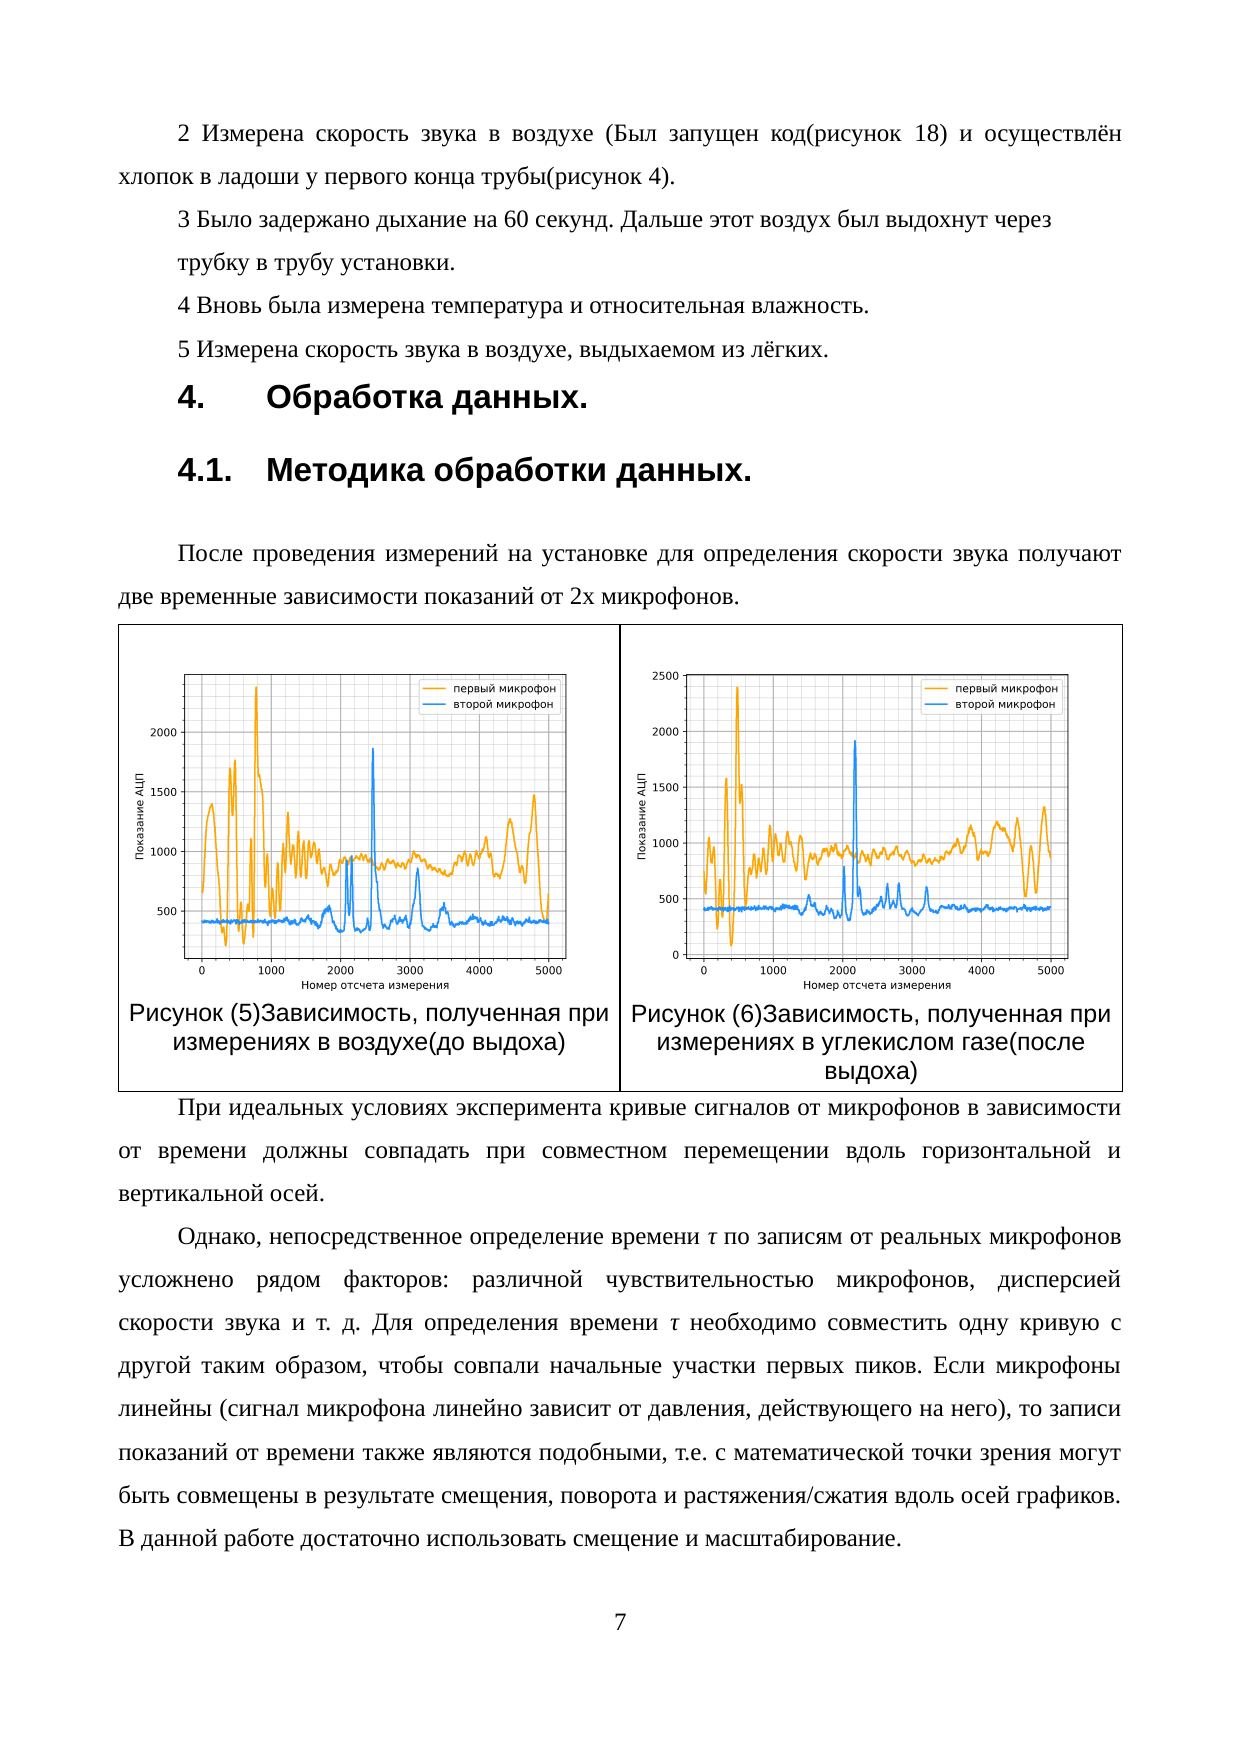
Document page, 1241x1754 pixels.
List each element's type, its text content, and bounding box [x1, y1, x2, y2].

text 4 Вновь была измерена температура и относительная влажность. [118, 291, 1122, 319]
text После проведения измерений на установке для определения скорости звука получают две временные зависимости показаний от 2х микрофонов. [118, 538, 1122, 609]
text 3 Было задержано дыхание на 60 секунд. Дальше этот воздух был выдохнут через [118, 204, 1122, 233]
text 5 Измерена скорость звука в воздухе, выдыхаемом из лёгких. [118, 334, 1122, 362]
subtitle Обработка данных. [118, 377, 1122, 415]
text 2 Измерена скорость звука в воздухе (Был запущен код(рисунок 18) и осуществлён хлопок в ладоши у первого конца трубы(рисунок 4). [118, 118, 1122, 190]
table_header Рисунок (5)Зависимость, полученная при измерениях в воздухе(до выдоха) [119, 625, 619, 1091]
subtitle Методика обработки данных. [118, 451, 1122, 489]
table_header Рисунок (6)Зависимость, полученная при измерениях в углекислом газе(после выдоха) [621, 625, 1122, 1091]
picture [625, 630, 1117, 999]
text Однако, непосредственное определение времени τ по записям от реальных микрофонов усложнено рядом факторов: различной чувствительностью микрофонов, дисперсией скорости звука и т. д. Для определения времени τ необходимо совместить одну кривую с другой таким образом, чтобы совпали начальные участки первых пиков. Если микрофоны линейны (сигнал микрофона линейно зависит от давления, действующего на него), то записи показаний от времени также являются подобными, т.е. с математической точки зрения могут быть совмещены в результате смещения, поворота и растяжения/сжатия вдоль осей графиков. В данной работе достаточно использовать смещение и масштабирование. [118, 1221, 1122, 1552]
text трубку в трубу установки. [118, 247, 1122, 276]
picture [123, 630, 615, 999]
text При идеальных условиях эксперимента кривые сигналов от микрофонов в зависимости от времени должны совпадать при совместном перемещении вдоль горизонтальной и вертикальной осей. [118, 1092, 1122, 1207]
